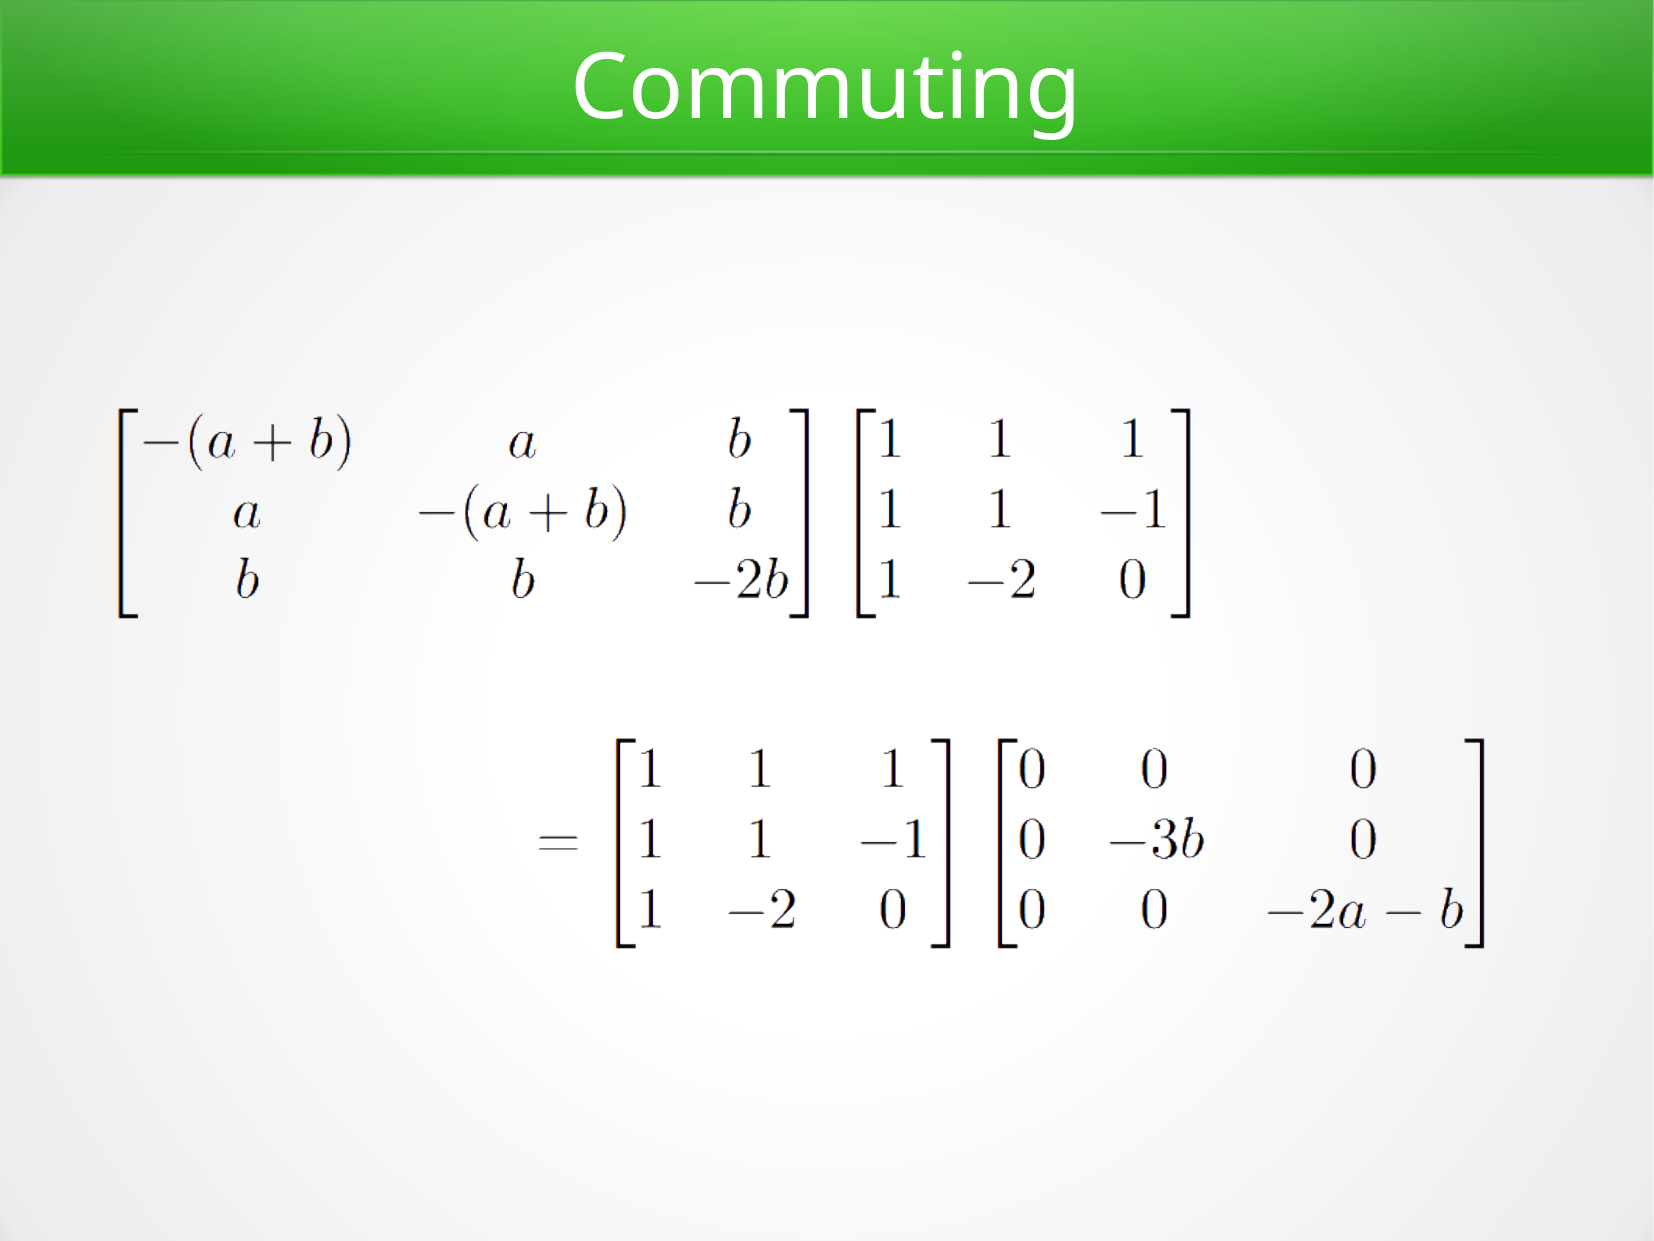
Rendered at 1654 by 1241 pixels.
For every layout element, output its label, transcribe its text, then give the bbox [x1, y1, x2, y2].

title Commuting [82, 11, 1571, 154]
picture [0, 0, 1654, 1241]
